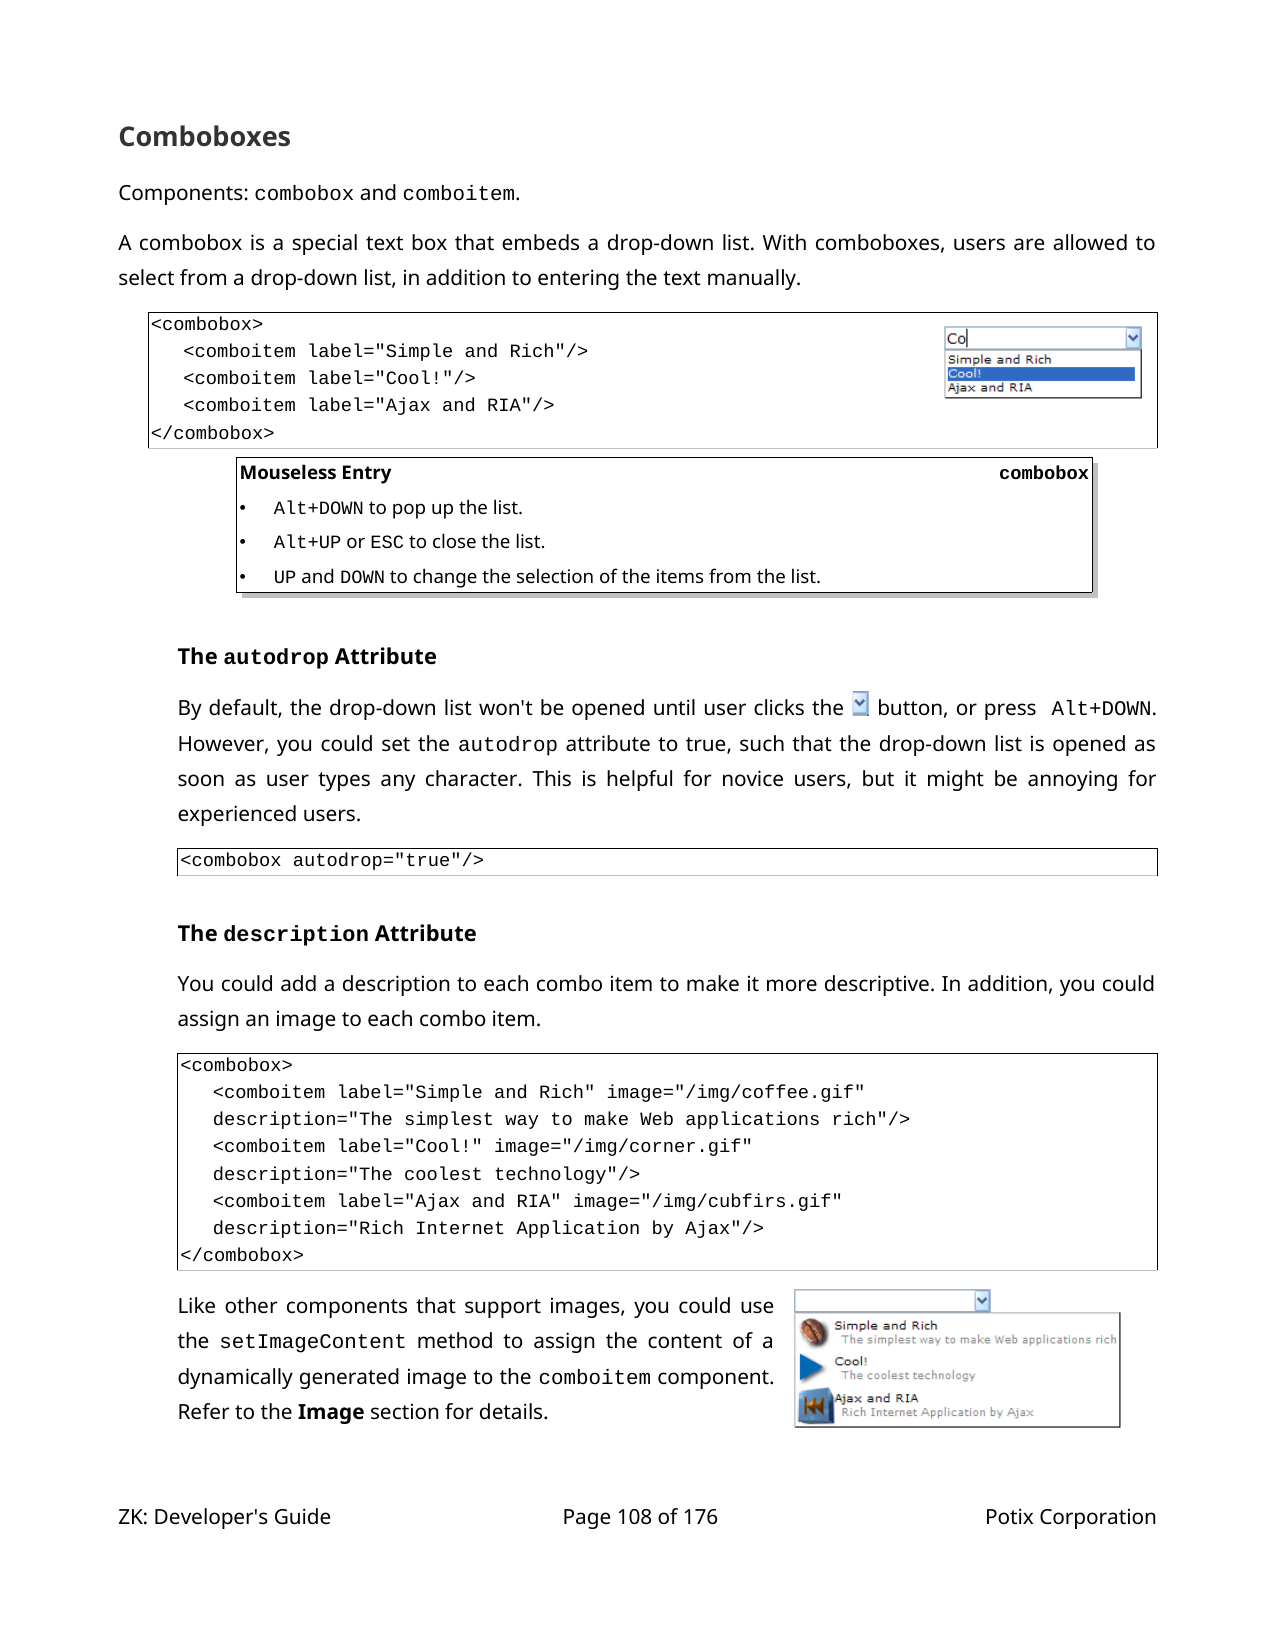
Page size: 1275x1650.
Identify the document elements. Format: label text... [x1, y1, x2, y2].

picture [792, 1287, 1123, 1430]
text By default, the drop-down list won't be opened until user clicks the button, or press Alt+DOWN. However, you could set the autodrop attribute to true, such that the drop-down list is opened as soon as user types any character. This is helpful for novice users, but it might be annoying for experienced users. [177, 691, 1157, 828]
text <comboitem label="Cool!" image="/img/corner.gif" [178, 1134, 1157, 1159]
list UP and DOWN to change the selection of the items from the list. [237, 560, 1092, 592]
text <comboitem label="Simple and Rich" image="/img/coffee.gif" [178, 1080, 1157, 1104]
text </combobox> [149, 421, 1157, 448]
text [1123, 1291, 1157, 1426]
subtitle Comboboxes [118, 118, 1157, 155]
list Alt+DOWN to pop up the list. [237, 491, 1092, 520]
text <combobox> [149, 313, 1157, 336]
list Alt+UP or ESC to close the list. [237, 526, 1092, 554]
text <combobox> [178, 1054, 1157, 1077]
text <comboitem label="Ajax and RIA" image="/img/cubfirs.gif" [178, 1189, 1157, 1213]
text <comboitem label="Ajax and RIA"/> [149, 393, 1157, 418]
text <comboitem label="Simple and Rich"/> [149, 339, 941, 363]
text Like other components that support images, you could use the setImageContent method to assign the content of a dynamically generated image to the comboitem component. Refer to the Image section for details. [177, 1291, 792, 1426]
text description="The coolest technology"/> [178, 1162, 1157, 1186]
picture [941, 323, 1150, 402]
text description="Rich Internet Application by Ajax"/> [178, 1216, 1157, 1240]
text Mouseless Entry combobox [237, 458, 1092, 485]
picture [852, 691, 870, 716]
text <combobox autodrop="true"/> [178, 849, 1157, 875]
subtitle The autodrop Attribute [177, 641, 1157, 671]
text <comboitem label="Cool!"/> [149, 366, 941, 390]
text description="The simplest way to make Web applications rich"/> [178, 1107, 1157, 1131]
subtitle The description Attribute [177, 918, 1157, 948]
text You could add a description to each combo item to make it more descriptive. In addition, you could assign an image to each combo item. [177, 969, 1157, 1032]
text A combobox is a special text box that embeds a drop-down list. With comboboxes, users are allowed to select from a drop-down list, in addition to entering the text manually. [118, 228, 1157, 291]
text </combobox> [178, 1243, 1157, 1270]
text Components: combobox and comboitem. [118, 178, 1157, 207]
